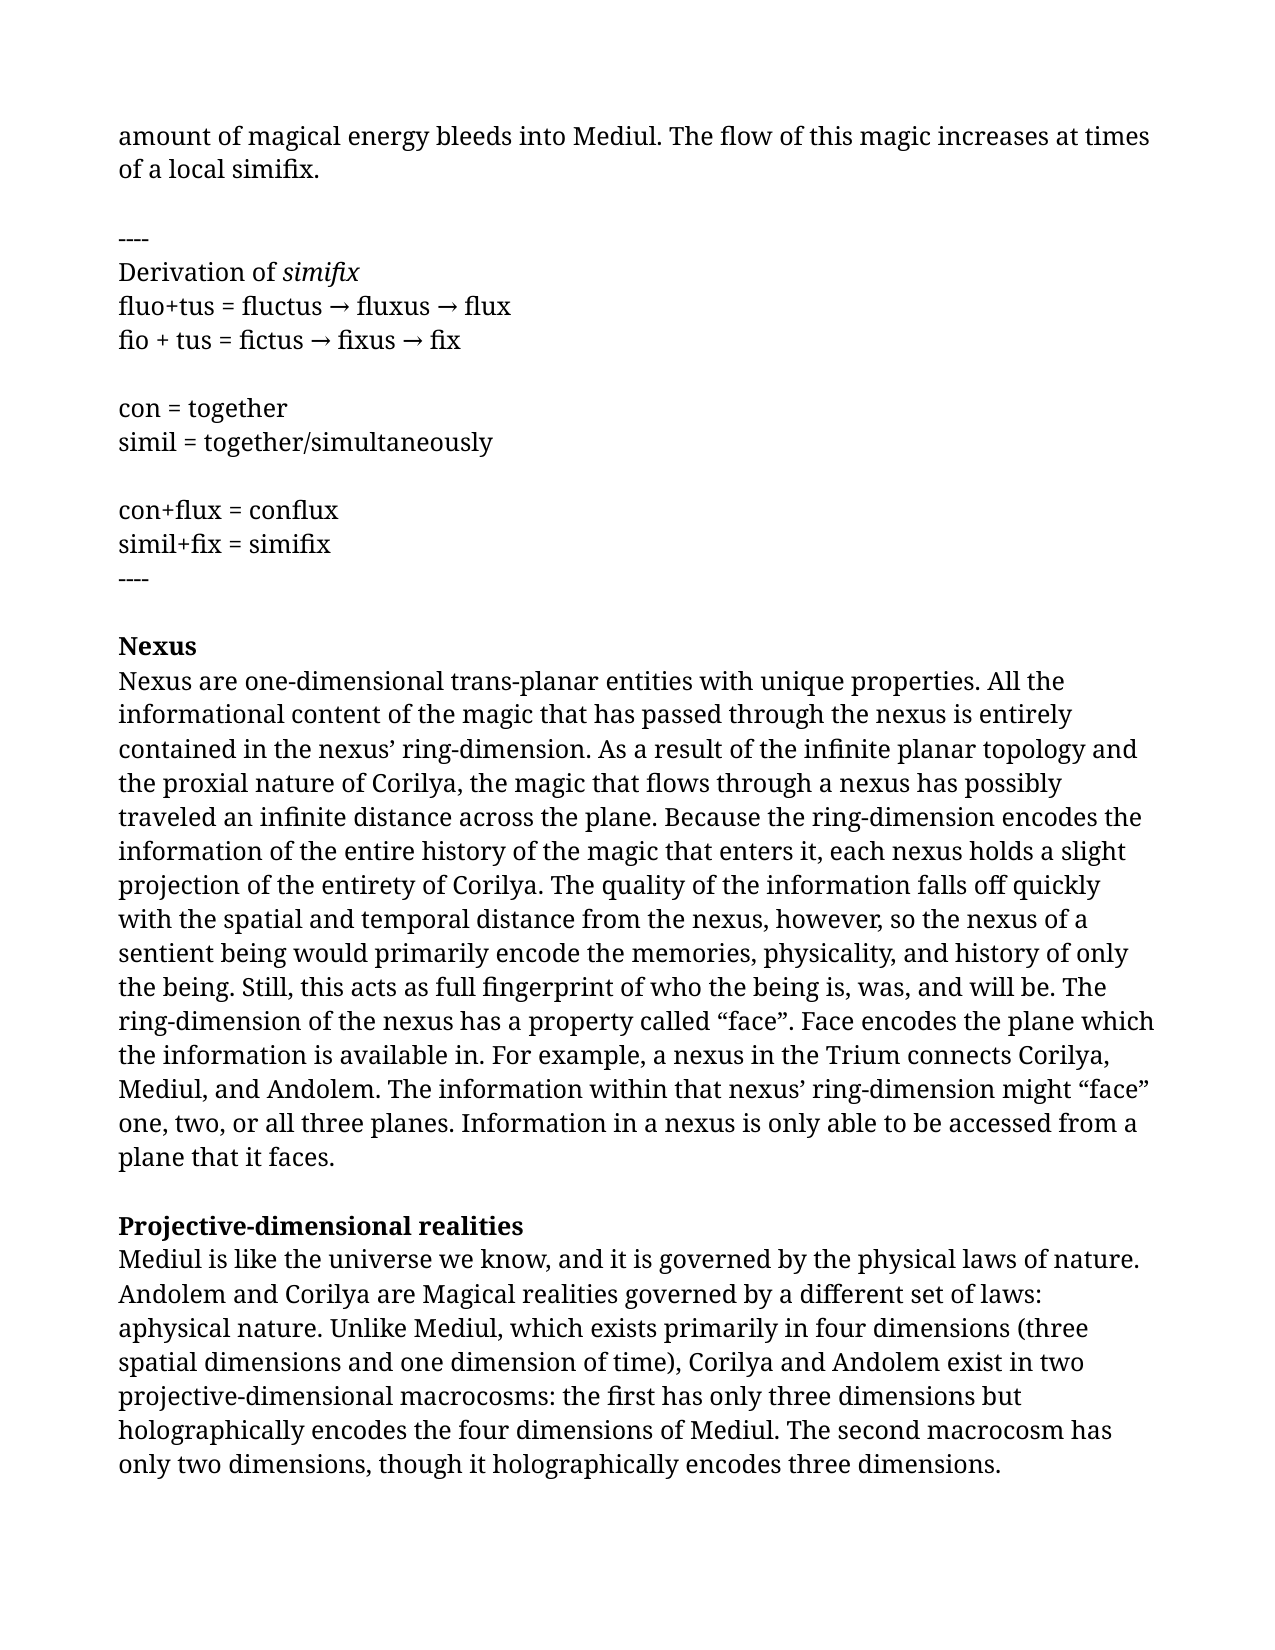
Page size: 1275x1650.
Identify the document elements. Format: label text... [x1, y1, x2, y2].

text simil+fix = simifix [118, 527, 1157, 561]
text amount of magical energy bleeds into Mediul. The flow of this magic increases at times of a local simifix. [118, 118, 1157, 186]
text Mediul is like the universe we know, and it is governed by the physical laws of nature. Andolem and Corilya are Magical realities governed by a different set of laws: aphysical nature. Unlike Mediul, which exists primarily in four dimensions (three spatial dimensions and one dimension of time), Corilya and Andolem exist in two projective-dimensional macrocosms: the first has only three dimensions but holographically encodes the four dimensions of Mediul. The second macrocosm has only two dimensions, though it holographically encodes three dimensions. [118, 1242, 1157, 1481]
text fio + tus = fictus → fixus → fix [118, 322, 1157, 357]
text Nexus [118, 629, 1157, 663]
text ---- [118, 220, 1157, 254]
text simil = together/simultaneously [118, 425, 1157, 459]
text ---- [118, 561, 1157, 595]
text fluo+tus = fluctus → fluxus → flux [118, 288, 1157, 322]
text Derivation of simifix [118, 254, 1157, 288]
text Projective-dimensional realities [118, 1208, 1157, 1242]
text con = together [118, 391, 1157, 425]
text con+flux = conflux [118, 493, 1157, 527]
text Nexus are one-dimensional trans-planar entities with unique properties. All the informational content of the magic that has passed through the nexus is entirely contained in the nexus’ ring-dimension. As a result of the infinite planar topology and the proxial nature of Corilya, the magic that flows through a nexus has possibly traveled an infinite distance across the plane. Because the ring-dimension encodes the information of the entire history of the magic that enters it, each nexus holds a slight projection of the entirety of Corilya. The quality of the information falls off quickly with the spatial and temporal distance from the nexus, however, so the nexus of a sentient being would primarily encode the memories, physicality, and history of only the being. Still, this acts as full fingerprint of who the being is, was, and will be. The ring-dimension of the nexus has a property called “face”. Face encodes the plane which the information is available in. For example, a nexus in the Trium connects Corilya, Mediul, and Andolem. The information within that nexus’ ring-dimension might “face” one, two, or all three planes. Information in a nexus is only able to be accessed from a plane that it faces. [118, 663, 1157, 1174]
